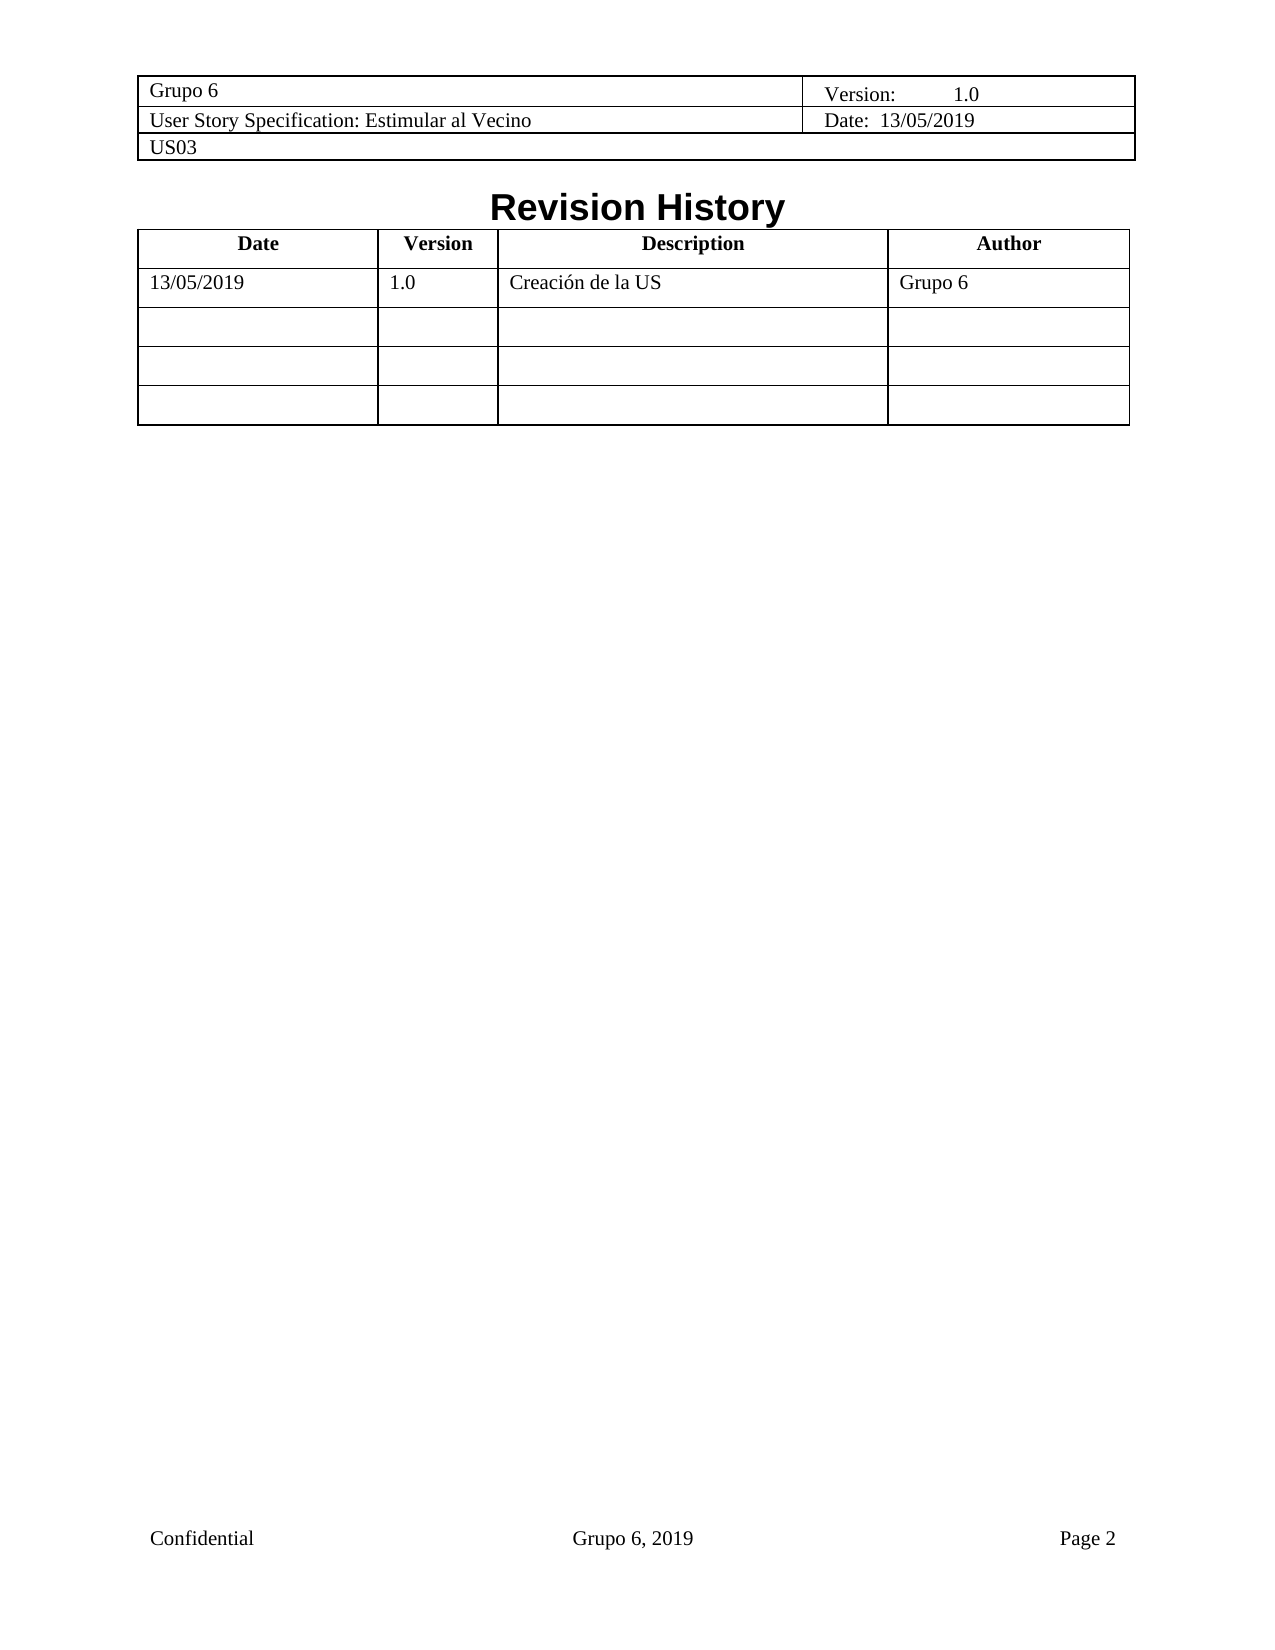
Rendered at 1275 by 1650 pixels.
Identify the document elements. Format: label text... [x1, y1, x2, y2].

table_cell [889, 386, 1129, 424]
table_header Description [499, 230, 887, 268]
table_cell [889, 308, 1129, 346]
table_header Author [889, 230, 1129, 268]
table_cell Creación de la US [499, 269, 887, 307]
subtitle Revision History [150, 185, 1125, 228]
table_cell [499, 308, 887, 346]
table_cell 13/05/2019 [139, 269, 377, 307]
table_header Version [379, 230, 497, 268]
table_cell [499, 386, 887, 424]
table_cell Grupo 6 [889, 269, 1129, 307]
table_cell [379, 386, 497, 424]
table_cell [499, 347, 887, 385]
table_cell [379, 308, 497, 346]
table_header Date [139, 230, 377, 268]
table_cell 1.0 [379, 269, 497, 307]
table_cell [139, 386, 377, 424]
table_cell [379, 347, 497, 385]
table_cell [139, 308, 377, 346]
table_cell [889, 347, 1129, 385]
table_cell [139, 347, 377, 385]
